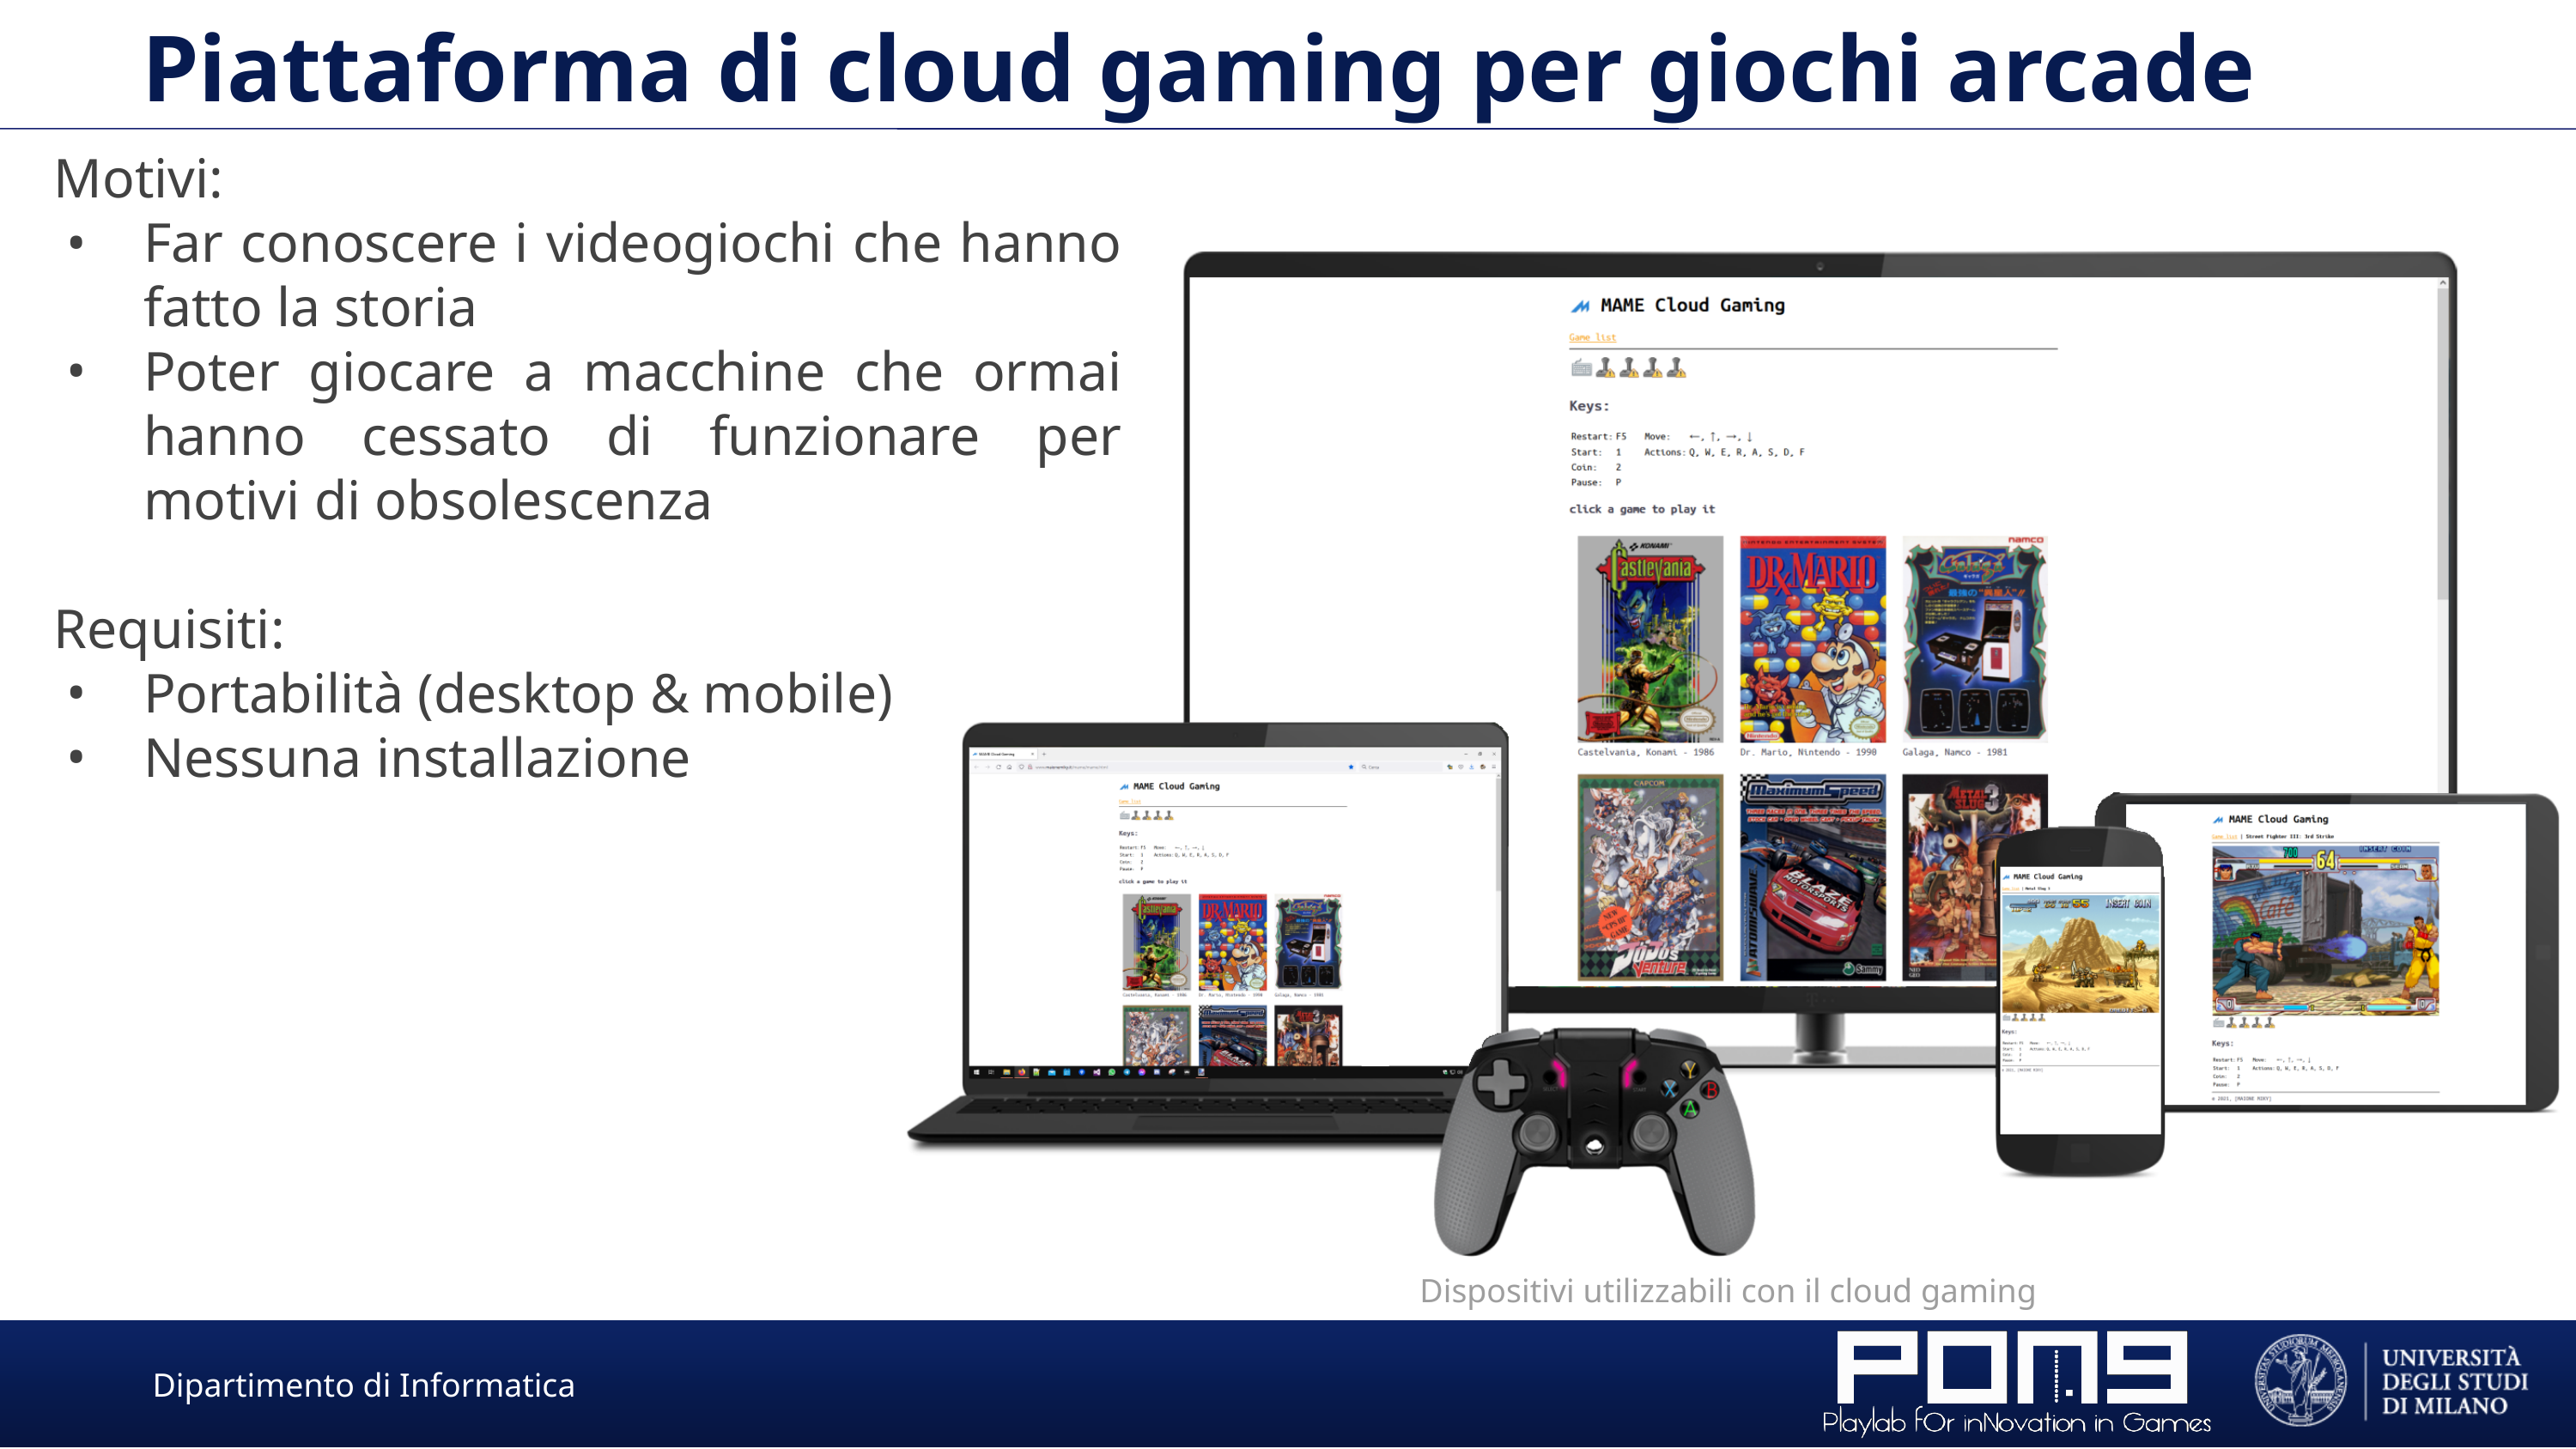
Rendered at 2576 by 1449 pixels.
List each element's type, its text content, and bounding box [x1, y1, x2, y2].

list Motivi: Far conoscere i videogiochi che hanno fatto la storia Poter giocare a macchine che ormai hanno cessato di funzionare per motivi di obsolescenza Requisiti: Portabilità (desktop & mobile) Nessuna installazione [30, 132, 1147, 1000]
picture [0, 1320, 2576, 1447]
title Piattaforma di cloud gaming per giochi arcade [118, 0, 2308, 124]
text_box Dispositivi utilizzabili con il cloud gaming [881, 1258, 2576, 1323]
picture [881, 237, 2570, 1270]
text_box Dipartimento di Informatica [129, 1336, 1245, 1433]
